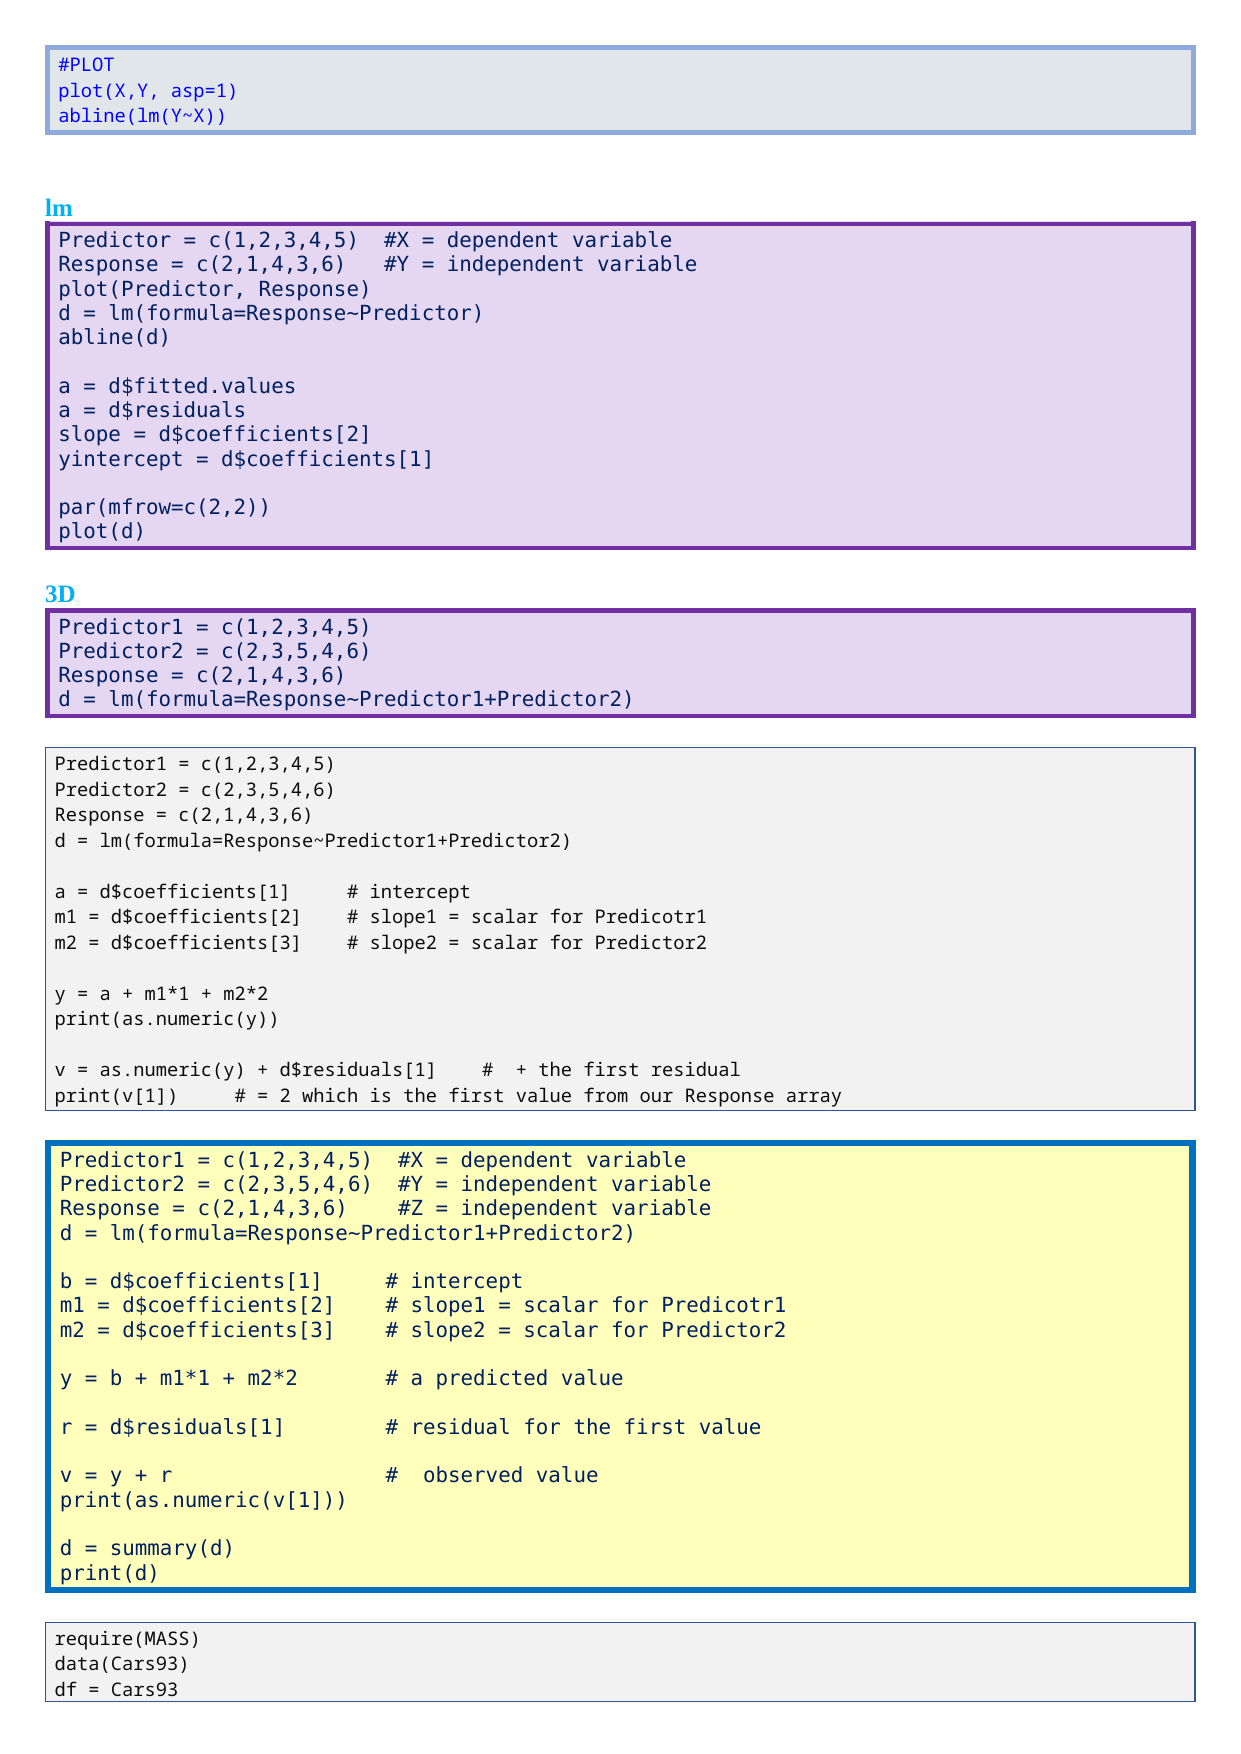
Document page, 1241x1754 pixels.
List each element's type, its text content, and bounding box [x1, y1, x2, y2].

text require(MASS) [46, 1623, 1194, 1647]
text Predictor2 = c(2,3,5,4,6) [50, 632, 1191, 656]
text m1 = d$coefficients[2] # slope1 = scalar for Predicotr1 [51, 1285, 1189, 1309]
text d = lm(formula=Response~Predictor1+Predictor2) [46, 824, 1194, 849]
text abline(d) [50, 318, 1191, 343]
text print(as.numeric(v[1])) [51, 1479, 1189, 1504]
text #PLOT [50, 50, 1191, 71]
text abline(lm(Y~X)) [50, 96, 1191, 130]
text par(mfrow=c(2,2)) [50, 488, 1191, 513]
text df = Cars93 [46, 1673, 1194, 1701]
text a = d$residuals [50, 391, 1191, 416]
text Predictor2 = c(2,3,5,4,6) #Y = independent variable [51, 1164, 1189, 1188]
text d = summary(d) [51, 1528, 1189, 1552]
text Response = c(2,1,4,3,6) [50, 656, 1191, 681]
text Predictor1 = c(1,2,3,4,5) #X = dependent variable [51, 1146, 1189, 1164]
text a = d$fitted.values [50, 367, 1191, 391]
text a = d$coefficients[1] # intercept [46, 875, 1194, 900]
text d = lm(formula=Response~Predictor1+Predictor2) [50, 681, 1191, 714]
text m2 = d$coefficients[3] # slope2 = scalar for Predictor2 [46, 926, 1194, 951]
text y = b + m1*1 + m2*2 # a predicted value [51, 1358, 1189, 1382]
text Predictor2 = c(2,3,5,4,6) [46, 773, 1194, 798]
text Predictor = c(1,2,3,4,5) #X = dependent variable [50, 226, 1191, 246]
text yintercept = d$coefficients[1] [50, 440, 1191, 464]
text Predictor1 = c(1,2,3,4,5) [50, 613, 1191, 632]
text d = lm(formula=Response~Predictor) [50, 294, 1191, 318]
text Predictor1 = c(1,2,3,4,5) [46, 748, 1194, 773]
text print(as.numeric(y)) [46, 1002, 1194, 1028]
text plot(X,Y, asp=1) [50, 71, 1191, 96]
text print(v[1]) # = 2 which is the first value from our Response array [46, 1079, 1194, 1110]
text b = d$coefficients[1] # intercept [51, 1261, 1189, 1285]
title 3D [45, 579, 1196, 608]
text v = y + r # observed value [51, 1455, 1189, 1479]
text Response = c(2,1,4,3,6) #Y = independent variable [50, 246, 1191, 270]
text Response = c(2,1,4,3,6) [46, 798, 1194, 824]
text m2 = d$coefficients[3] # slope2 = scalar for Predictor2 [51, 1309, 1189, 1334]
text m1 = d$coefficients[2] # slope1 = scalar for Predicotr1 [46, 900, 1194, 926]
text r = d$residuals[1] # residual for the first value [51, 1407, 1189, 1431]
text data(Cars93) [46, 1647, 1194, 1673]
text v = as.numeric(y) + d$residuals[1] # + the first residual [46, 1053, 1194, 1079]
text slope = d$coefficients[2] [50, 416, 1191, 440]
text Response = c(2,1,4,3,6) #Z = independent variable [51, 1188, 1189, 1212]
text plot(d) [50, 513, 1191, 546]
text plot(Predictor, Response) [50, 270, 1191, 294]
text d = lm(formula=Response~Predictor1+Predictor2) [51, 1212, 1189, 1237]
title lm [45, 193, 1196, 221]
text y = a + m1*1 + m2*2 [46, 977, 1194, 1002]
text print(d) [51, 1552, 1189, 1587]
